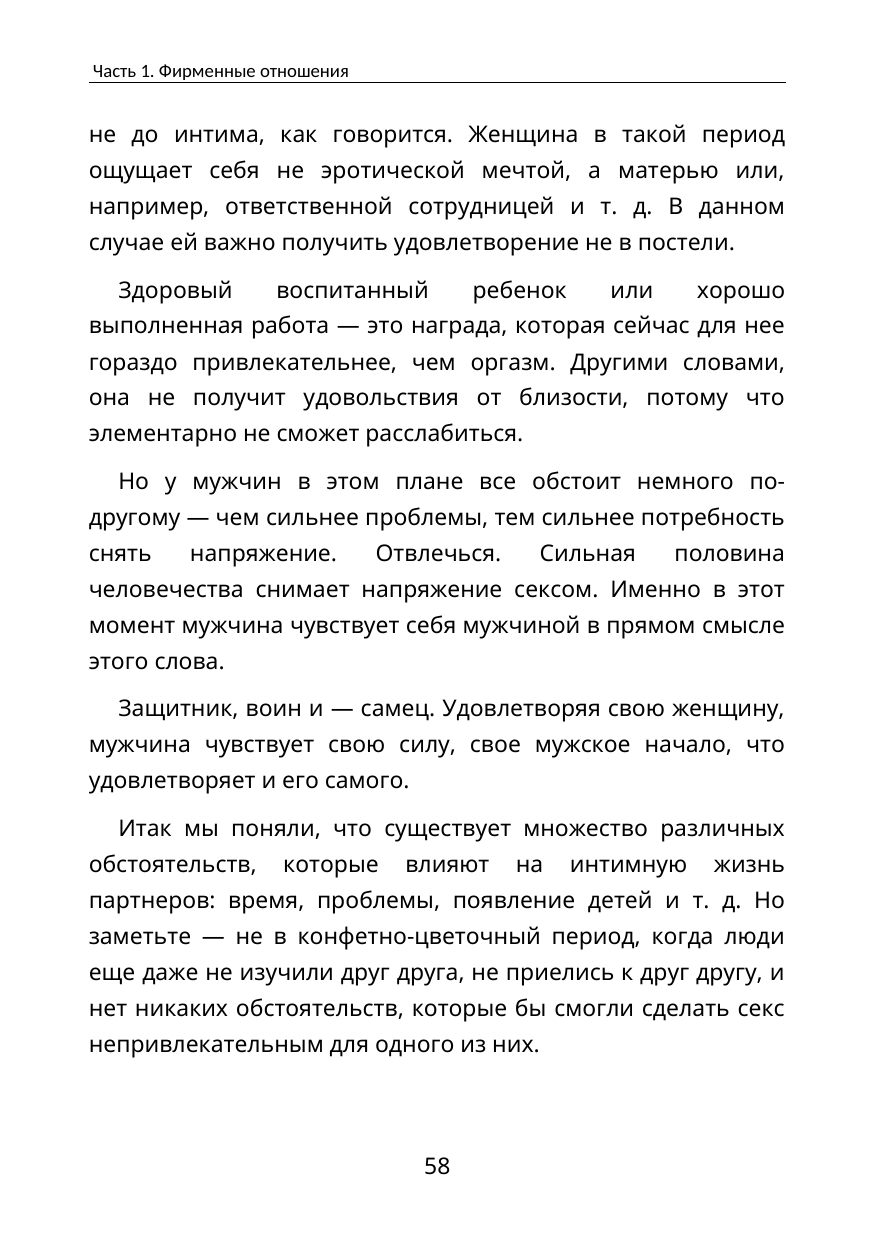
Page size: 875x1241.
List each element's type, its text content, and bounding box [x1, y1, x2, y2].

text Защитник, воин и — самец. Удовлетворяя свою женщину, мужчина чувствует свою силу, свое мужское начало, что удовлетворяет и его самого. [88, 692, 786, 796]
text Здоровый воспитанный ребенок или хорошо выполненная работа — это награда, которая сейчас для нее гораздо привлекательнее, чем оргазм. Другими словами, она не получит удовольствия от близости, потому что элементарно не сможет расслабиться. [88, 273, 786, 448]
text не до интима, как говорится. Женщина в такой период ощущает себя не эротической мечтой, а матерью или, например, ответственной сотрудницей и т. д. В данном случае ей важно получить удовлетворение не в постели. [88, 118, 786, 257]
text Итак мы поняли, что существует множество различных обстоятельств, которые влияют на интимную жизнь партнеров: время, проблемы, появление детей и т. д. Но заметьте — не в конфетно-цветочный период, когда люди еще даже не изучили друг друга, не приелись к друг другу, и нет никаких обстоятельств, которые бы смогли сделать секс непривлекательным для одного из них. [88, 812, 786, 1059]
text Но у мужчин в этом плане все обстоит немного по-другому — чем сильнее проблемы, тем сильнее потребность снять напряжение. Отвлечься. Сильная половина человечества снимает напряжение сексом. Именно в этот момент мужчина чувствует себя мужчиной в прямом смысле этого слова. [88, 465, 786, 676]
